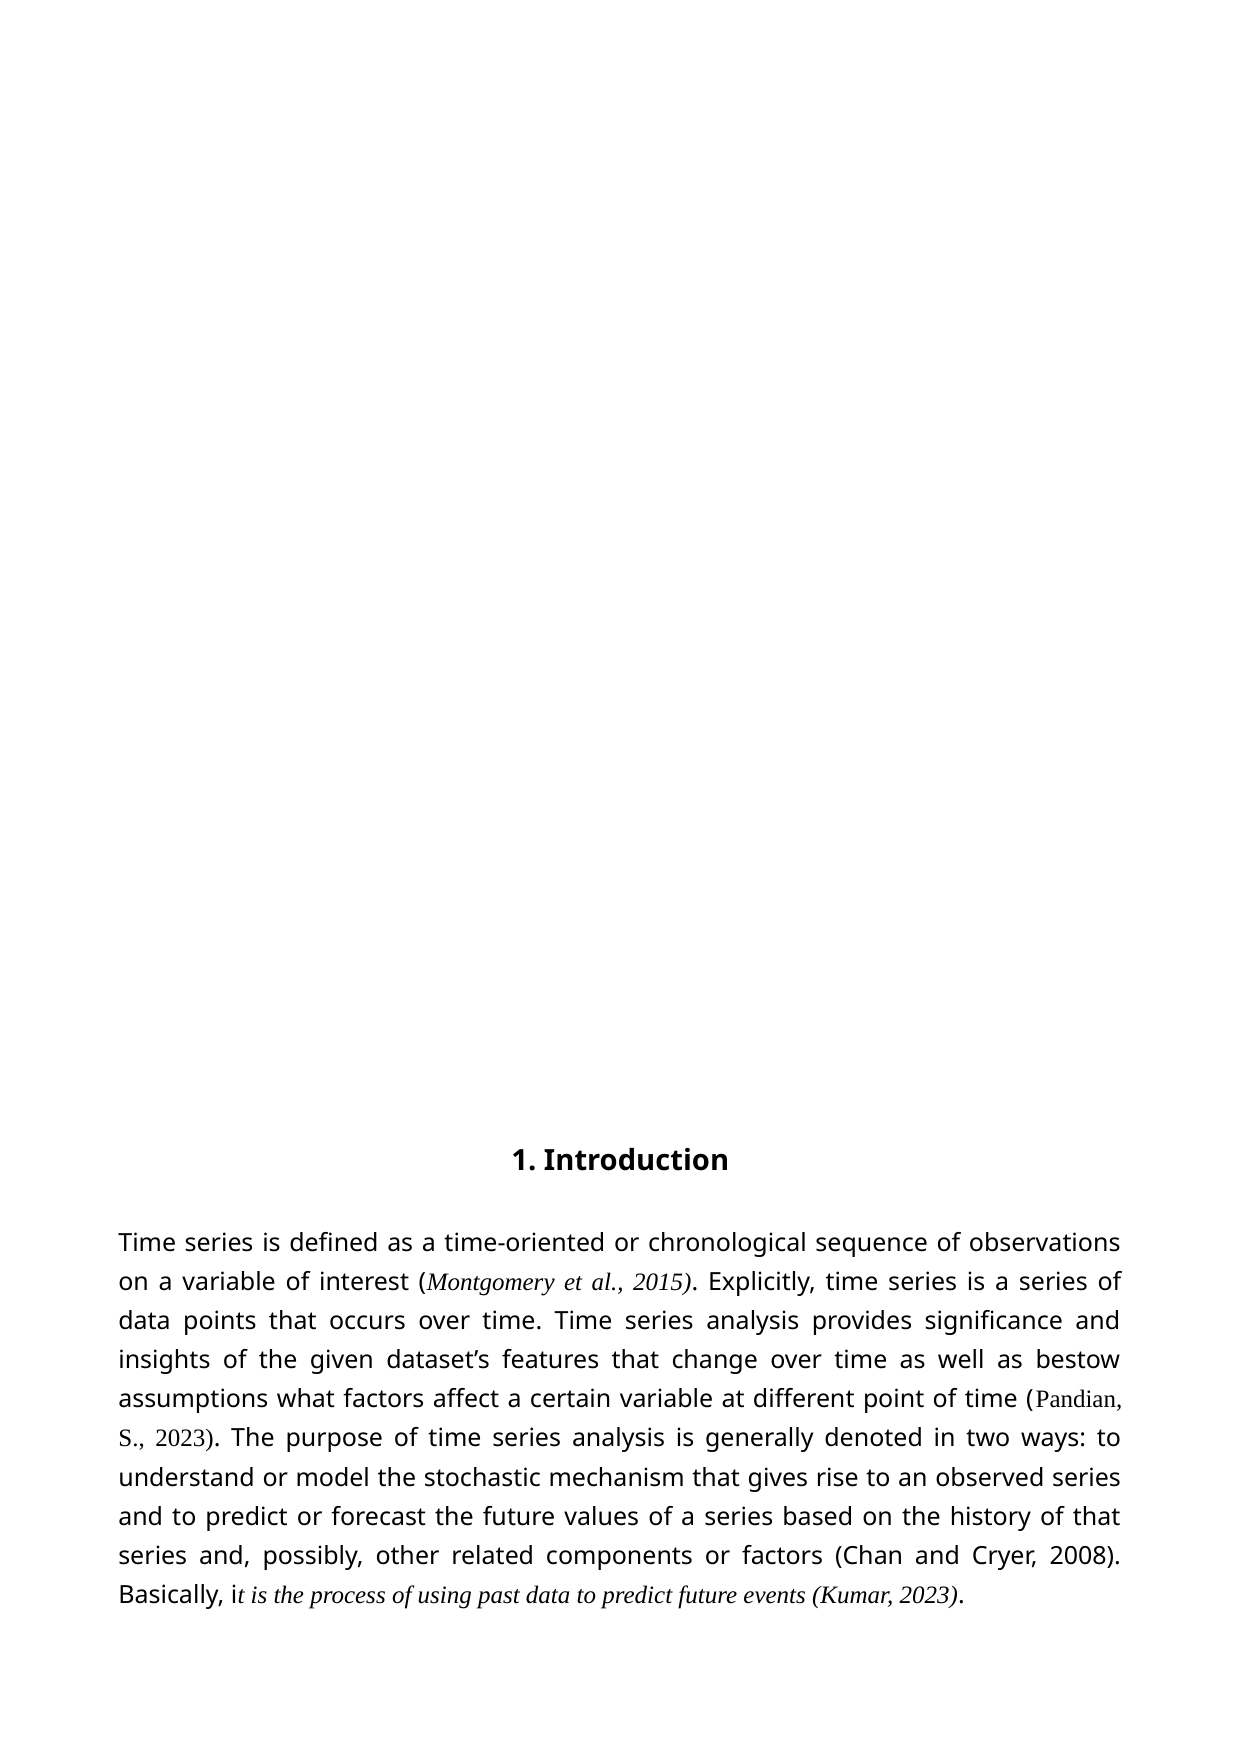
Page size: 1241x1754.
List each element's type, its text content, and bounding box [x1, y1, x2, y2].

text Time series is defined as a time-oriented or chronological sequence of observations on a variable of interest (Montgomery et al., 2015). Explicitly, time series is a series of data points that occurs over time. Time series analysis provides significance and insights of the given dataset’s features that change over time as well as bestow assumptions what factors affect a certain variable at different point of time (Pandian, S., 2023). The purpose of time series analysis is generally denoted in two ways: to understand or model the stochastic mechanism that gives rise to an observed series and to predict or forecast the future values of a series based on the history of that series and, possibly, other related components or factors (Chan and Cryer, 2008). Basically, it is the process of using past data to predict future events (Kumar, 2023). [118, 1224, 1122, 1611]
text 1. Introduction [118, 1139, 1122, 1179]
